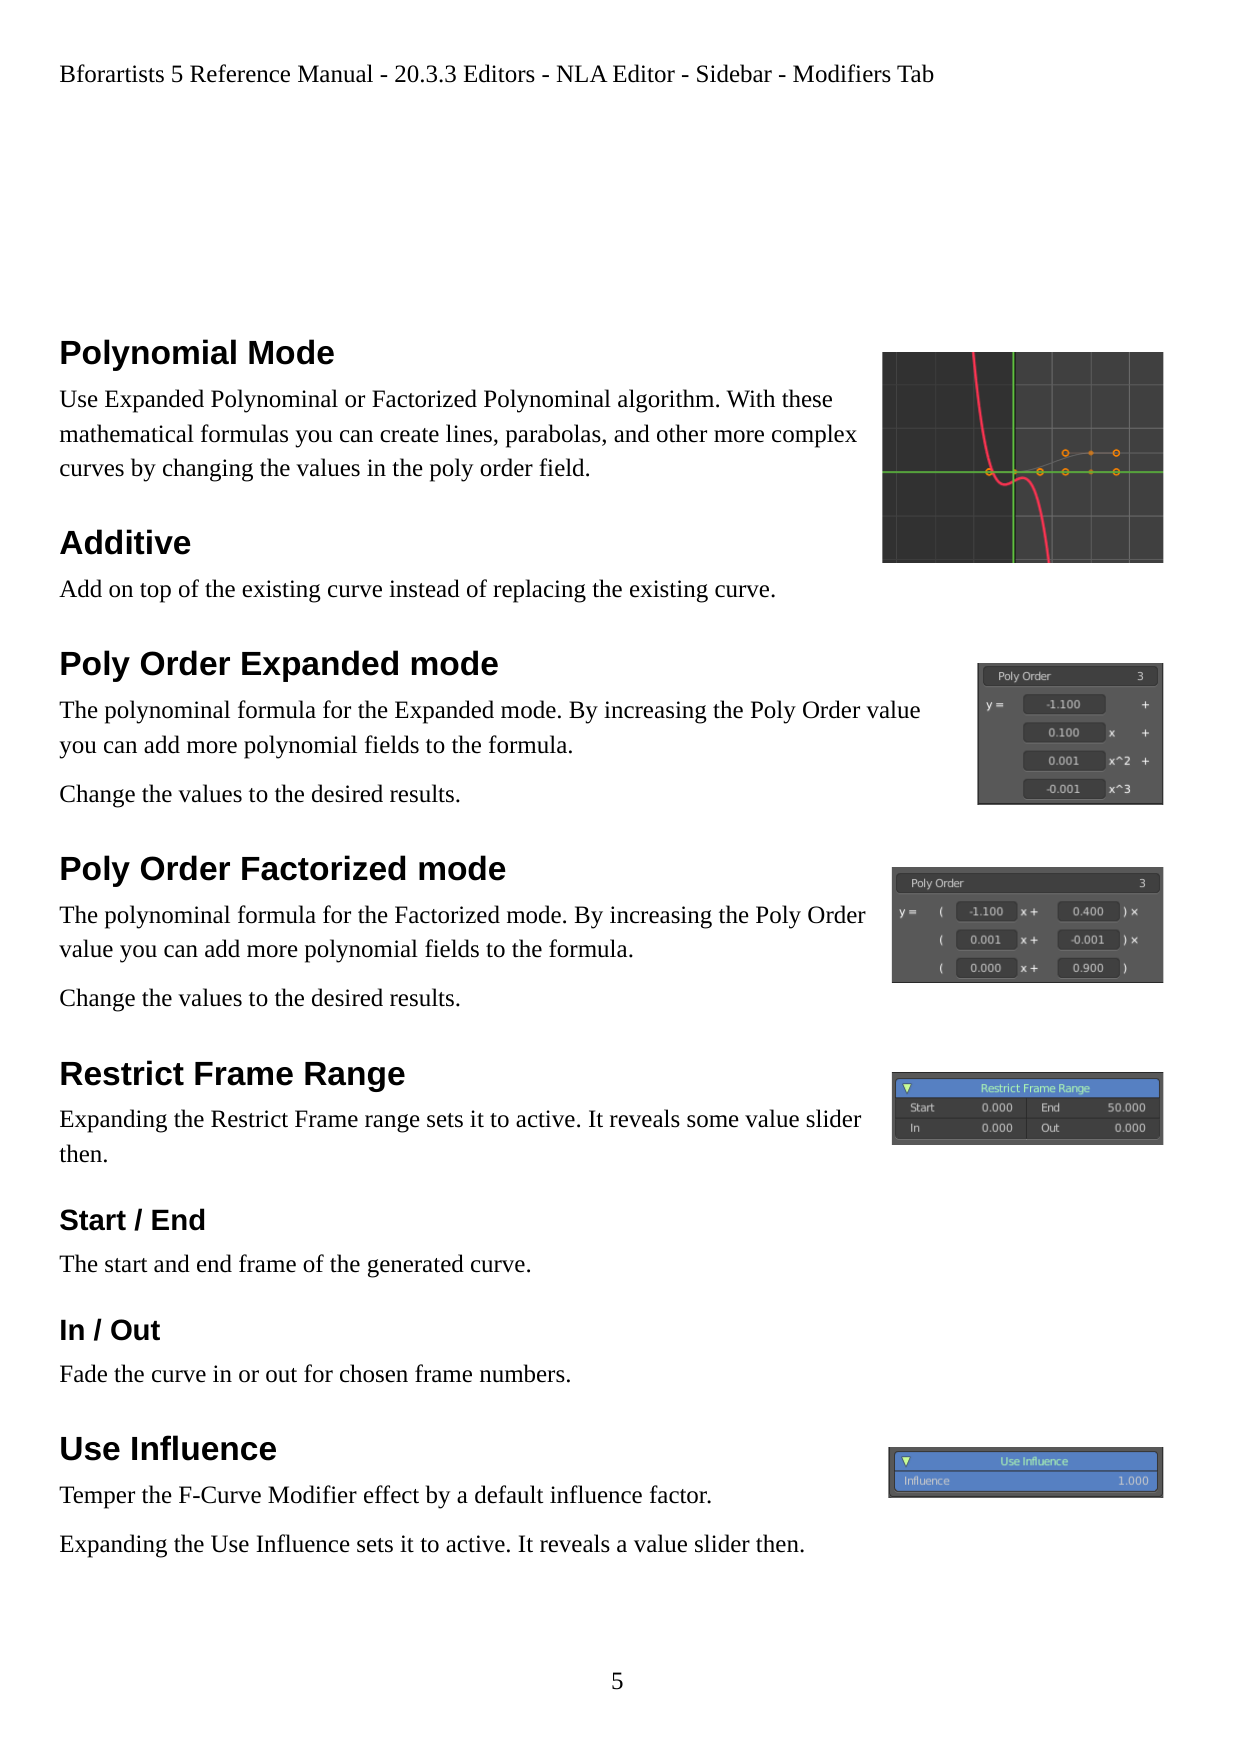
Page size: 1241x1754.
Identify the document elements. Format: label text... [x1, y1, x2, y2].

text The start and end frame of the generated curve. [59, 1249, 1181, 1278]
picture [888, 1447, 1164, 1498]
text Use Expanded Polynominal or Factorized Polynominal algorithm. With these mathematical formulas you can create lines, parabolas, and other more complex curves by changing the values in the poly order field. [59, 384, 882, 482]
subtitle Start / End [59, 1203, 1181, 1236]
subtitle Poly Order Factorized mode [59, 849, 1181, 887]
subtitle Poly Order Expanded mode [59, 644, 1181, 683]
text Change the values to the desired results. [59, 779, 1181, 808]
text Add on top of the existing curve instead of replacing the existing curve. [59, 574, 1181, 603]
text The polynominal formula for the Expanded mode. By increasing the Poly Order value you can add more polynomial fields to the formula. [59, 695, 977, 759]
text Expanding the Use Influence sets it to active. It reveals a value slider then. [59, 1529, 1181, 1558]
subtitle Restrict Frame Range [59, 1053, 1181, 1092]
subtitle Use Influence [59, 1429, 1181, 1467]
text Fade the curve in or out for chosen frame numbers. [59, 1359, 1181, 1388]
picture [977, 663, 1164, 805]
text Expanding the Restrict Frame range sets it to active. It reveals some value slider then. [59, 1104, 1181, 1168]
text Temper the F-Curve Modifier effect by a default influence factor. [59, 1480, 1181, 1509]
subtitle Additive [59, 523, 882, 562]
text The polynominal formula for the Factorized mode. By increasing the Poly Order value you can add more polynomial fields to the formula. [59, 900, 891, 963]
picture [891, 867, 1164, 983]
subtitle [1164, 523, 1181, 562]
text Change the values to the desired results. [59, 983, 1181, 1012]
subtitle In / Out [59, 1313, 1181, 1346]
picture [891, 1072, 1164, 1145]
picture [882, 352, 1164, 563]
subtitle Polynomial Mode [59, 333, 1181, 372]
